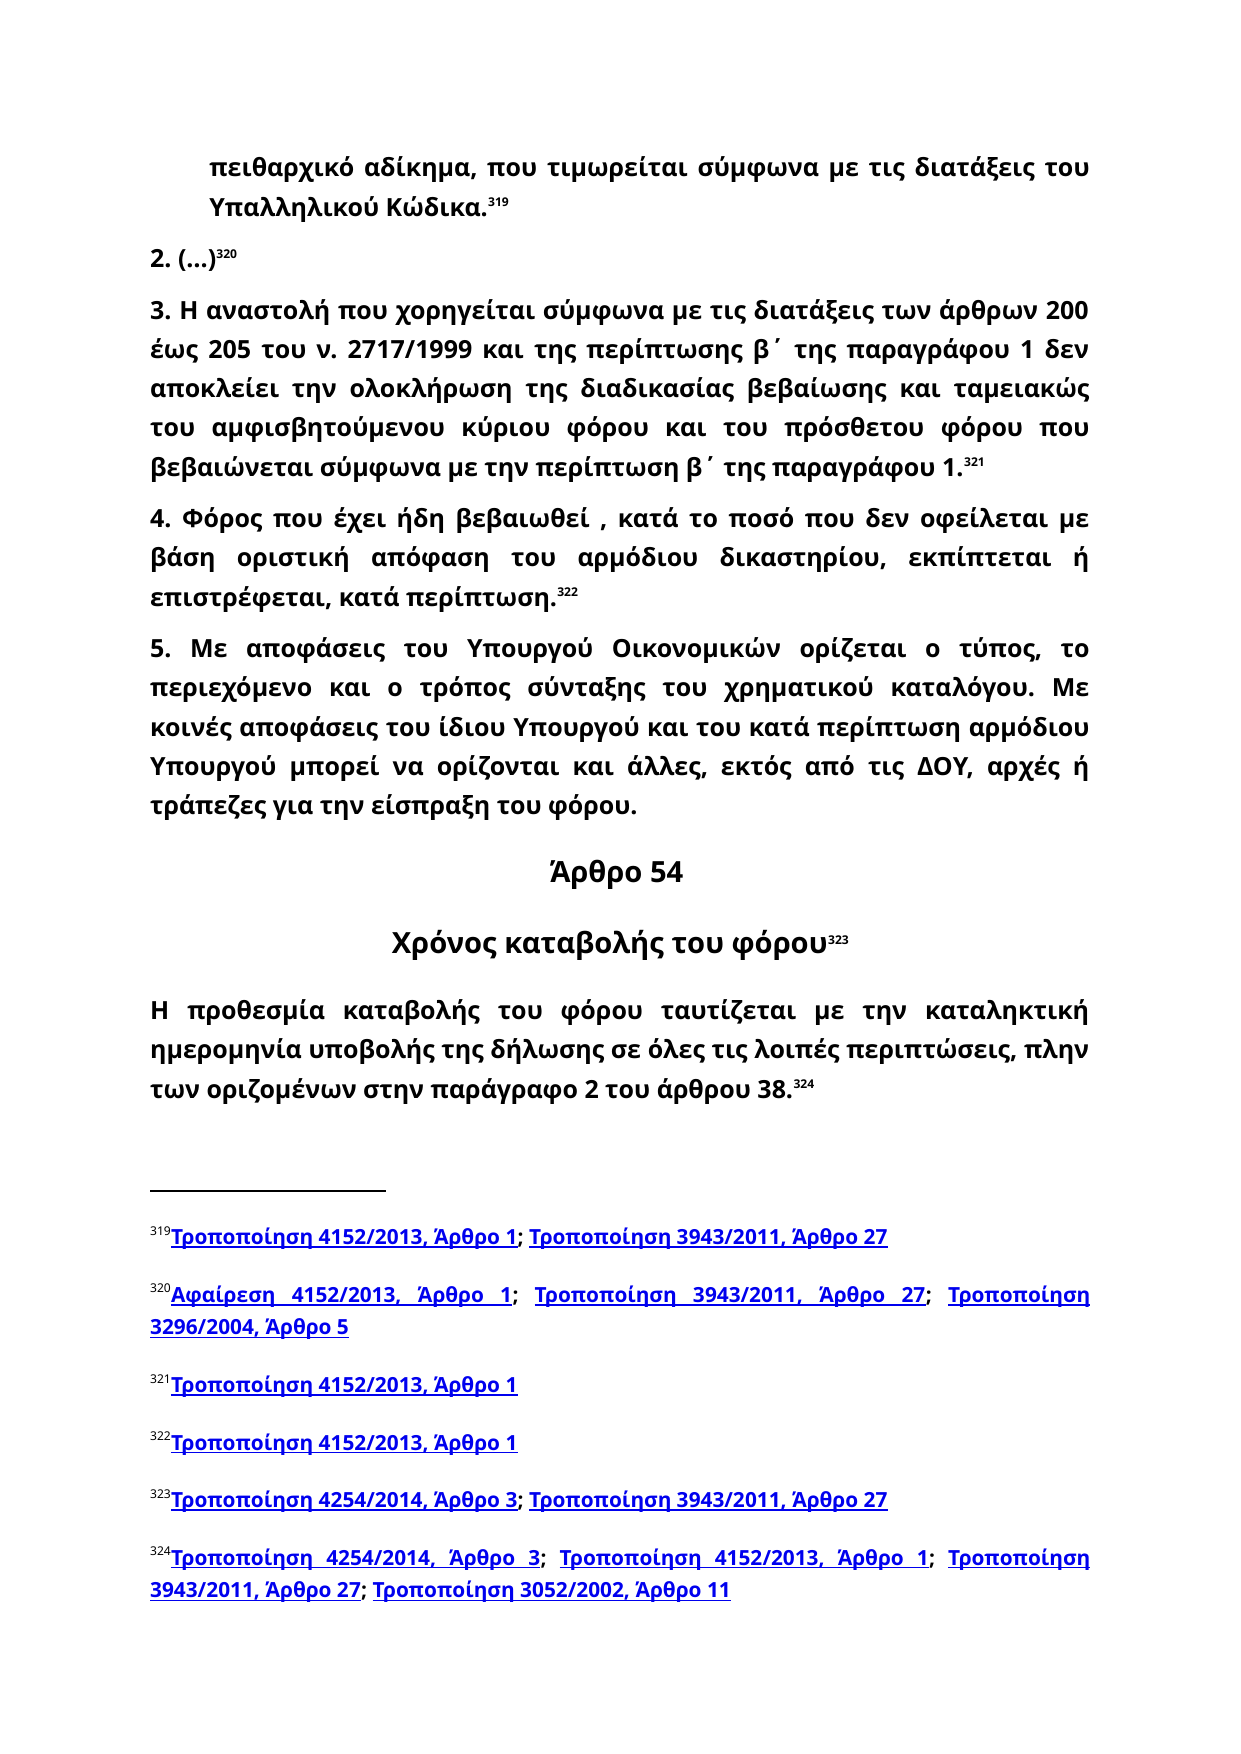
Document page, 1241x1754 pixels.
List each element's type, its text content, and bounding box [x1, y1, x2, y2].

text 3. Η αναστολή που χορηγείται σύμφωνα με τις διατάξεις των άρθρων 200 έως 205 του ν. 2717/1999 και της περίπτωσης β΄ της παραγράφου 1 δεν αποκλείει την ολοκλήρωση της διαδικασίας βεβαίωσης και ταμειακώς του αμφισβητούμενου κύριου φόρου και του πρόσθετου φόρου που βεβαιώνεται σύμφωνα με την περίπτωση β΄ της παραγράφου 1. [150, 292, 1090, 483]
subtitle Χρόνος καταβολής του φόρου [150, 922, 1090, 962]
text Τροποποίηση 4254/2014, Άρθρο 3; Τροποποίηση 3943/2011, Άρθρο 27 [150, 1485, 1090, 1514]
text Τροποποίηση 4254/2014, Άρθρο 3; Τροποποίηση 4152/2013, Άρθρο 1; Τροποποίηση 3943/2011, Άρθρο 27; Τροποποίηση 3052/2002, Άρθρο 11 [150, 1543, 1090, 1604]
text Τροποποίηση 4152/2013, Άρθρο 1 [150, 1370, 1090, 1398]
list πειθαρχικό αδίκημα, που τιμωρείται σύμφωνα με τις διατάξεις του Υπαλληλικού Κώδικα. [150, 150, 1090, 223]
text 4. Φόρος που έχει ήδη βεβαιωθεί , κατά το ποσό που δεν οφείλεται με βάση οριστική απόφαση του αρμόδιου δικαστηρίου, εκπίπτεται ή επιστρέφεται, κατά περίπτωση. [150, 501, 1090, 613]
text Η προθεσμία καταβολής του φόρου ταυτίζεται με την καταληκτική ημερομηνία υποβολής της δήλωσης σε όλες τις λοιπές περιπτώσεις, πλην των οριζομένων στην παράγραφο 2 του άρθρου 38. [150, 993, 1090, 1105]
subtitle Άρθρο 54 [150, 852, 1090, 891]
text Τροποποίηση 4152/2013, Άρθρο 1; Τροποποίηση 3943/2011, Άρθρο 27 [150, 1222, 1090, 1251]
text 2. (…) [150, 241, 1090, 275]
text 5. Με αποφάσεις του Υπουργού Οικονομικών ορίζεται ο τύπος, το περιεχόμενο και ο τρόπος σύνταξης του χρηματικού καταλόγου. Με κοινές αποφάσεις του ίδιου Υπουργού και του κατά περίπτωση αρμόδιου Υπουργού μπορεί να ορίζονται και άλλες, εκτός από τις ΔΟΥ, αρχές ή τράπεζες για την είσπραξη του φόρου. [150, 631, 1090, 822]
text Αφαίρεση 4152/2013, Άρθρο 1; Τροποποίηση 3943/2011, Άρθρο 27; Τροποποίηση 3296/2004, Άρθρο 5 [150, 1280, 1090, 1341]
text Τροποποίηση 4152/2013, Άρθρο 1 [150, 1428, 1090, 1456]
